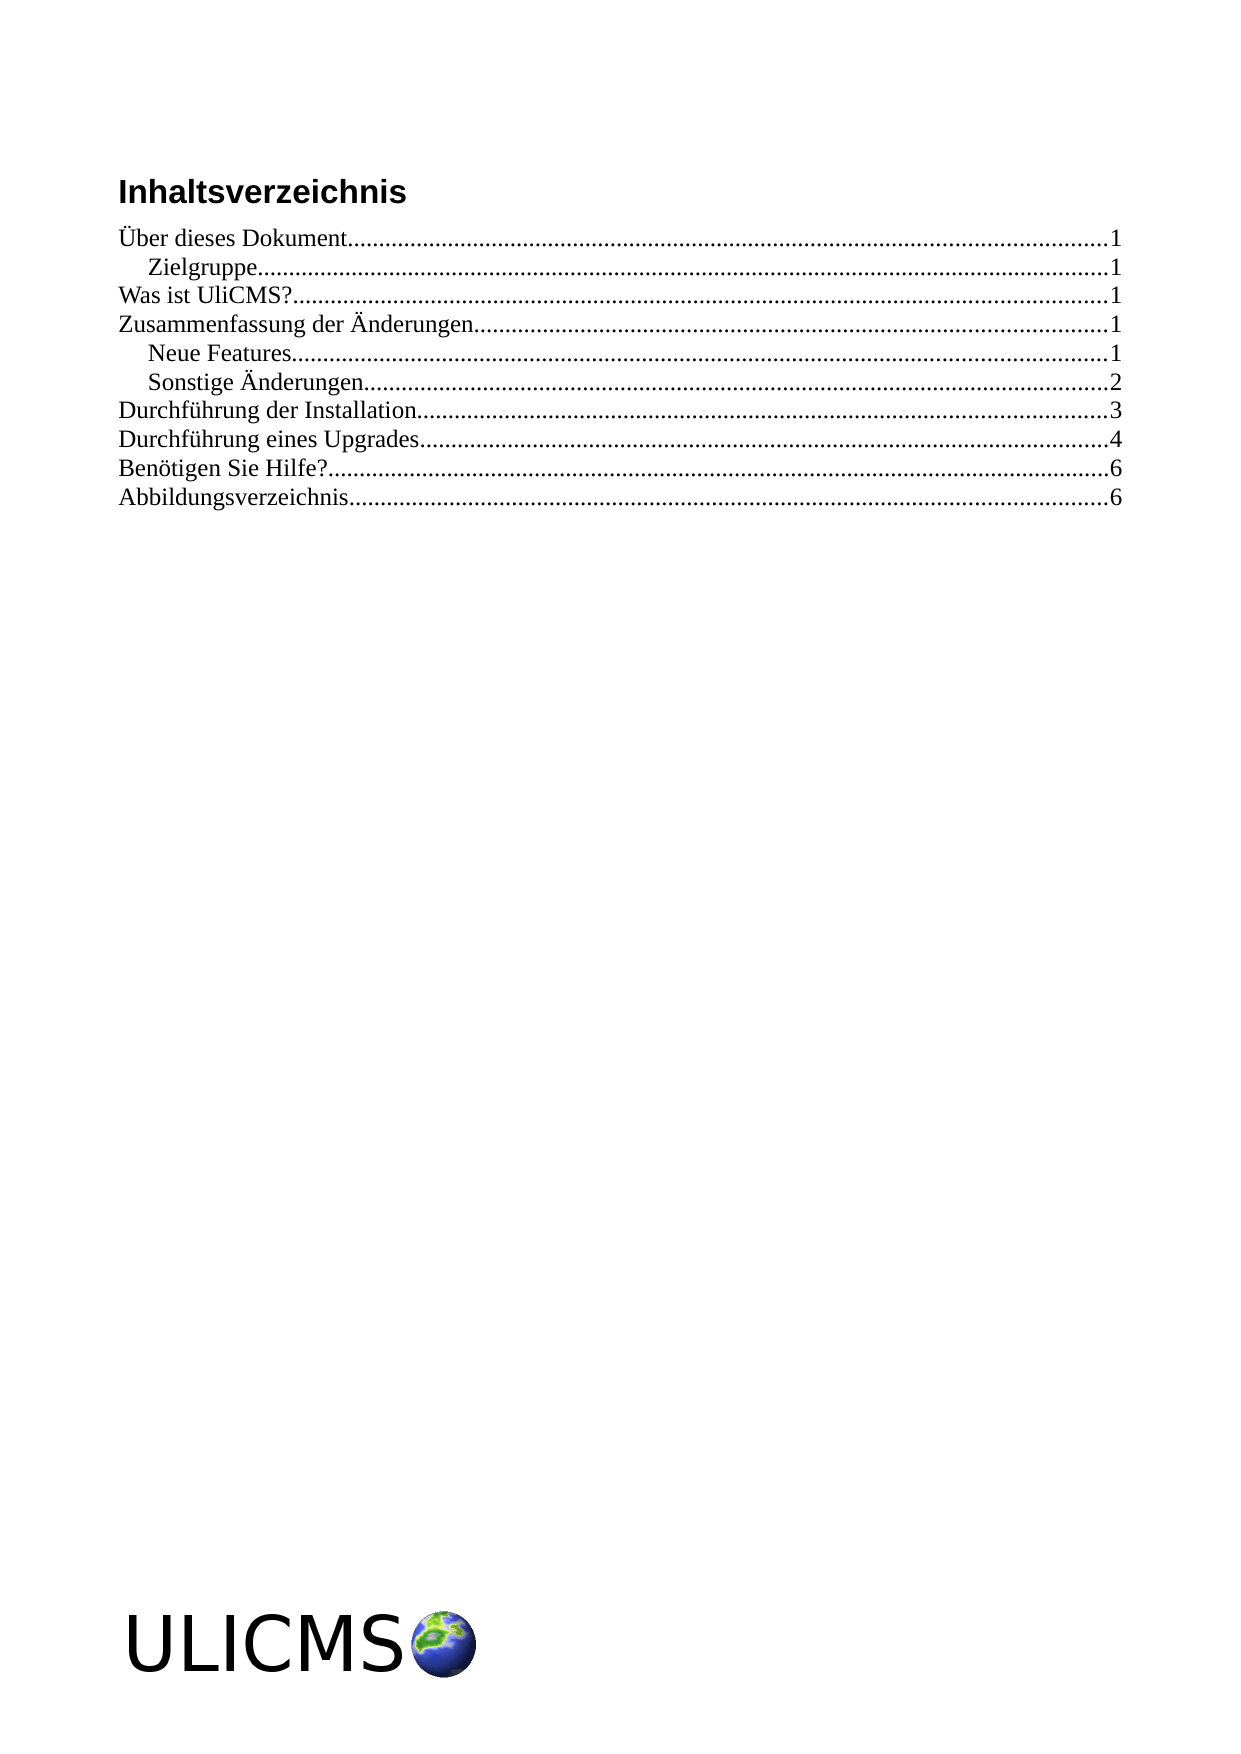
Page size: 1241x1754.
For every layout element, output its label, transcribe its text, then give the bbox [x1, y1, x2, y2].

text Durchführung der Installation 3 [118, 395, 1122, 424]
text Sonstige Änderungen 2 [148, 367, 1122, 395]
text Was ist UliCMS? 1 [118, 280, 1122, 309]
text Benötigen Sie Hilfe? 6 [118, 453, 1122, 482]
text Zusammenfassung der Änderungen 1 [118, 309, 1122, 338]
subtitle Inhaltsverzeichnis [118, 172, 1122, 210]
text Abbildungsverzeichnis 6 [118, 482, 1122, 510]
picture [118, 1607, 479, 1681]
text Neue Features 1 [148, 338, 1122, 367]
text Durchführung eines Upgrades 4 [118, 424, 1122, 453]
text Über dieses Dokument 1 [118, 223, 1122, 252]
text Zielgruppe 1 [148, 252, 1122, 280]
